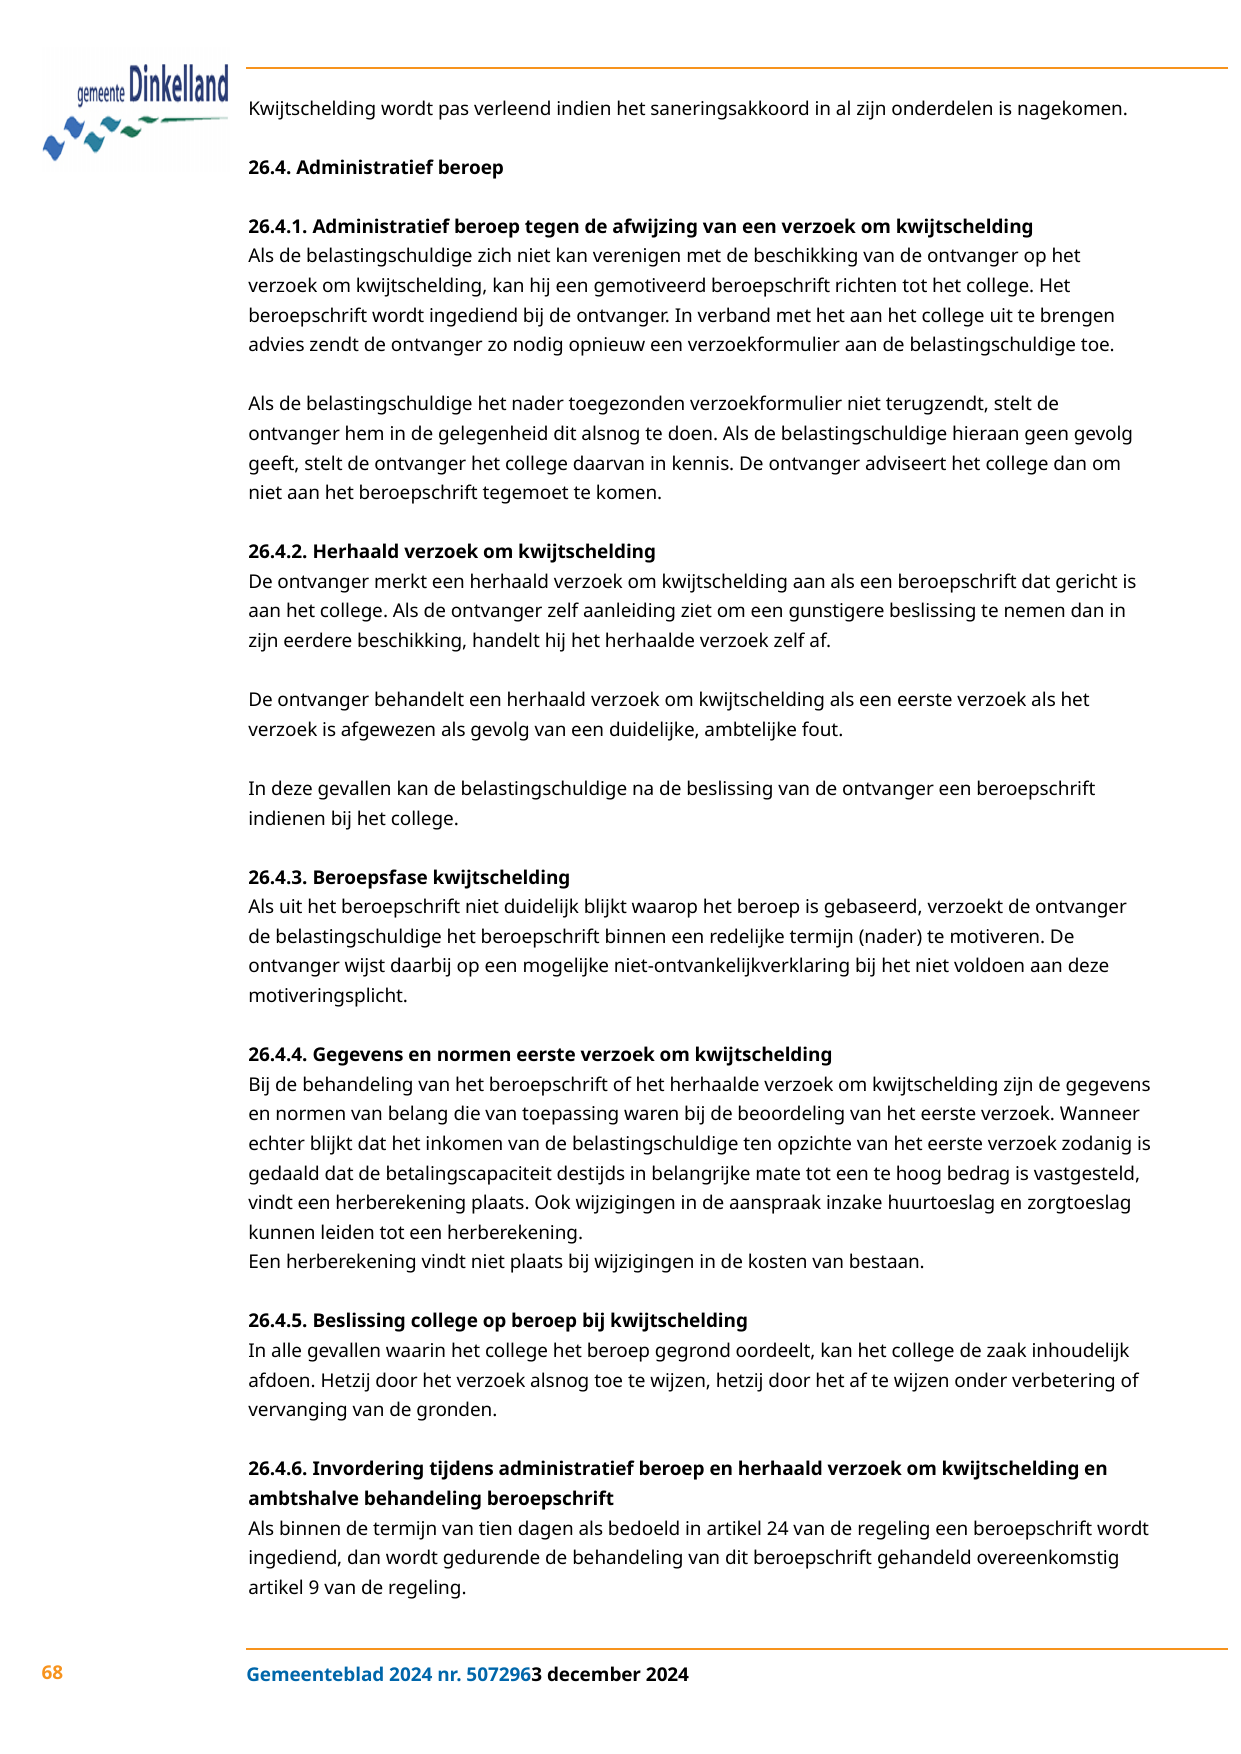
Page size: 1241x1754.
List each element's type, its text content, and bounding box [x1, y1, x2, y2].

text 26.4.5. Beslissing college op beroep bij kwijtschelding [248, 1308, 1152, 1333]
text 26.4.2. Herhaald verzoek om kwijtschelding [248, 538, 1152, 564]
text 26.4.4. Gegevens en normen eerste verzoek om kwijtschelding [248, 1041, 1152, 1067]
picture [41, 47, 231, 172]
text In alle gevallen waarin het college het beroep gegrond oordeelt, kan het college de zaak inhoudelijk afdoen. Hetzij door het verzoek alsnog toe te wijzen, hetzij door het af te wijzen onder verbetering of vervanging van de gronden. [248, 1337, 1152, 1422]
text Bij de behandeling van het beroepschrift of het herhaalde verzoek om kwijtschelding zijn de gegevens en normen van belang die van toepassing waren bij de beoordeling van het eerste verzoek. Wanneer echter blijkt dat het inkomen van de belastingschuldige ten opzichte van het eerste verzoek zodanig is gedaald dat de betalingscapaciteit destijds in belangrijke mate tot een te hoog bedrag is vastgesteld, vindt een herberekening plaats. Ook wijzigingen in de aanspraak inzake huurtoeslag en zorgtoeslag kunnen leiden tot een herberekening. [248, 1071, 1152, 1245]
text 26.4. Administratief beroep [248, 154, 1152, 180]
text De ontvanger merkt een herhaald verzoek om kwijtschelding aan als een beroepschrift dat gericht is aan het college. Als de ontvanger zelf aanleiding ziet om een gunstigere beslissing te nemen dan in zijn eerdere beschikking, handelt hij het herhaalde verzoek zelf af. [248, 568, 1152, 653]
text 26.4.3. Beroepsfase kwijtschelding [248, 864, 1152, 890]
text Als de belastingschuldige het nader toegezonden verzoekformulier niet terugzendt, stelt de ontvanger hem in de gelegenheid dit alsnog te doen. Als de belastingschuldige hieraan geen gevolg geeft, stelt de ontvanger het college daarvan in kennis. De ontvanger adviseert het college dan om niet aan het beroepschrift tegemoet te komen. [248, 391, 1152, 505]
text 26.4.6. Invordering tijdens administratief beroep en herhaald verzoek om kwijtschelding en ambtshalve behandeling beroepschrift [248, 1456, 1152, 1511]
text In deze gevallen kan de belastingschuldige na de beslissing van de ontvanger een beroepschrift indienen bij het college. [248, 775, 1152, 831]
text Een herberekening vindt niet plaats bij wijzigingen in de kosten van bestaan. [248, 1248, 1152, 1274]
text Als de belastingschuldige zich niet kan verenigen met de beschikking van de ontvanger op het verzoek om kwijtschelding, kan hij een gemotiveerd beroepschrift richten tot het college. Het beroepschrift wordt ingediend bij de ontvanger. In verband met het aan het college uit te brengen advies zendt de ontvanger zo nodig opnieuw een verzoekformulier aan de belastingschuldige toe. [248, 243, 1152, 357]
text Als binnen de termijn van tien dagen als bedoeld in artikel 24 van de regeling een beroepschrift wordt ingediend, dan wordt gedurende de behandeling van dit beroepschrift gehandeld overeenkomstig artikel 9 van de regeling. [248, 1515, 1152, 1600]
text 26.4.1. Administratief beroep tegen de afwijzing van een verzoek om kwijtschelding [248, 213, 1152, 239]
text Kwijtschelding wordt pas verleend indien het saneringsakkoord in al zijn onderdelen is nagekomen. [248, 95, 1152, 121]
text De ontvanger behandelt een herhaald verzoek om kwijtschelding als een eerste verzoek als het verzoek is afgewezen als gevolg van een duidelijke, ambtelijke fout. [248, 686, 1152, 742]
text Als uit het beroepschrift niet duidelijk blijkt waarop het beroep is gebaseerd, verzoekt de ontvanger de belastingschuldige het beroepschrift binnen een redelijke termijn (nader) te motiveren. De ontvanger wijst daarbij op een mogelijke niet-ontvankelijkverklaring bij het niet voldoen aan deze motiveringsplicht. [248, 893, 1152, 1008]
